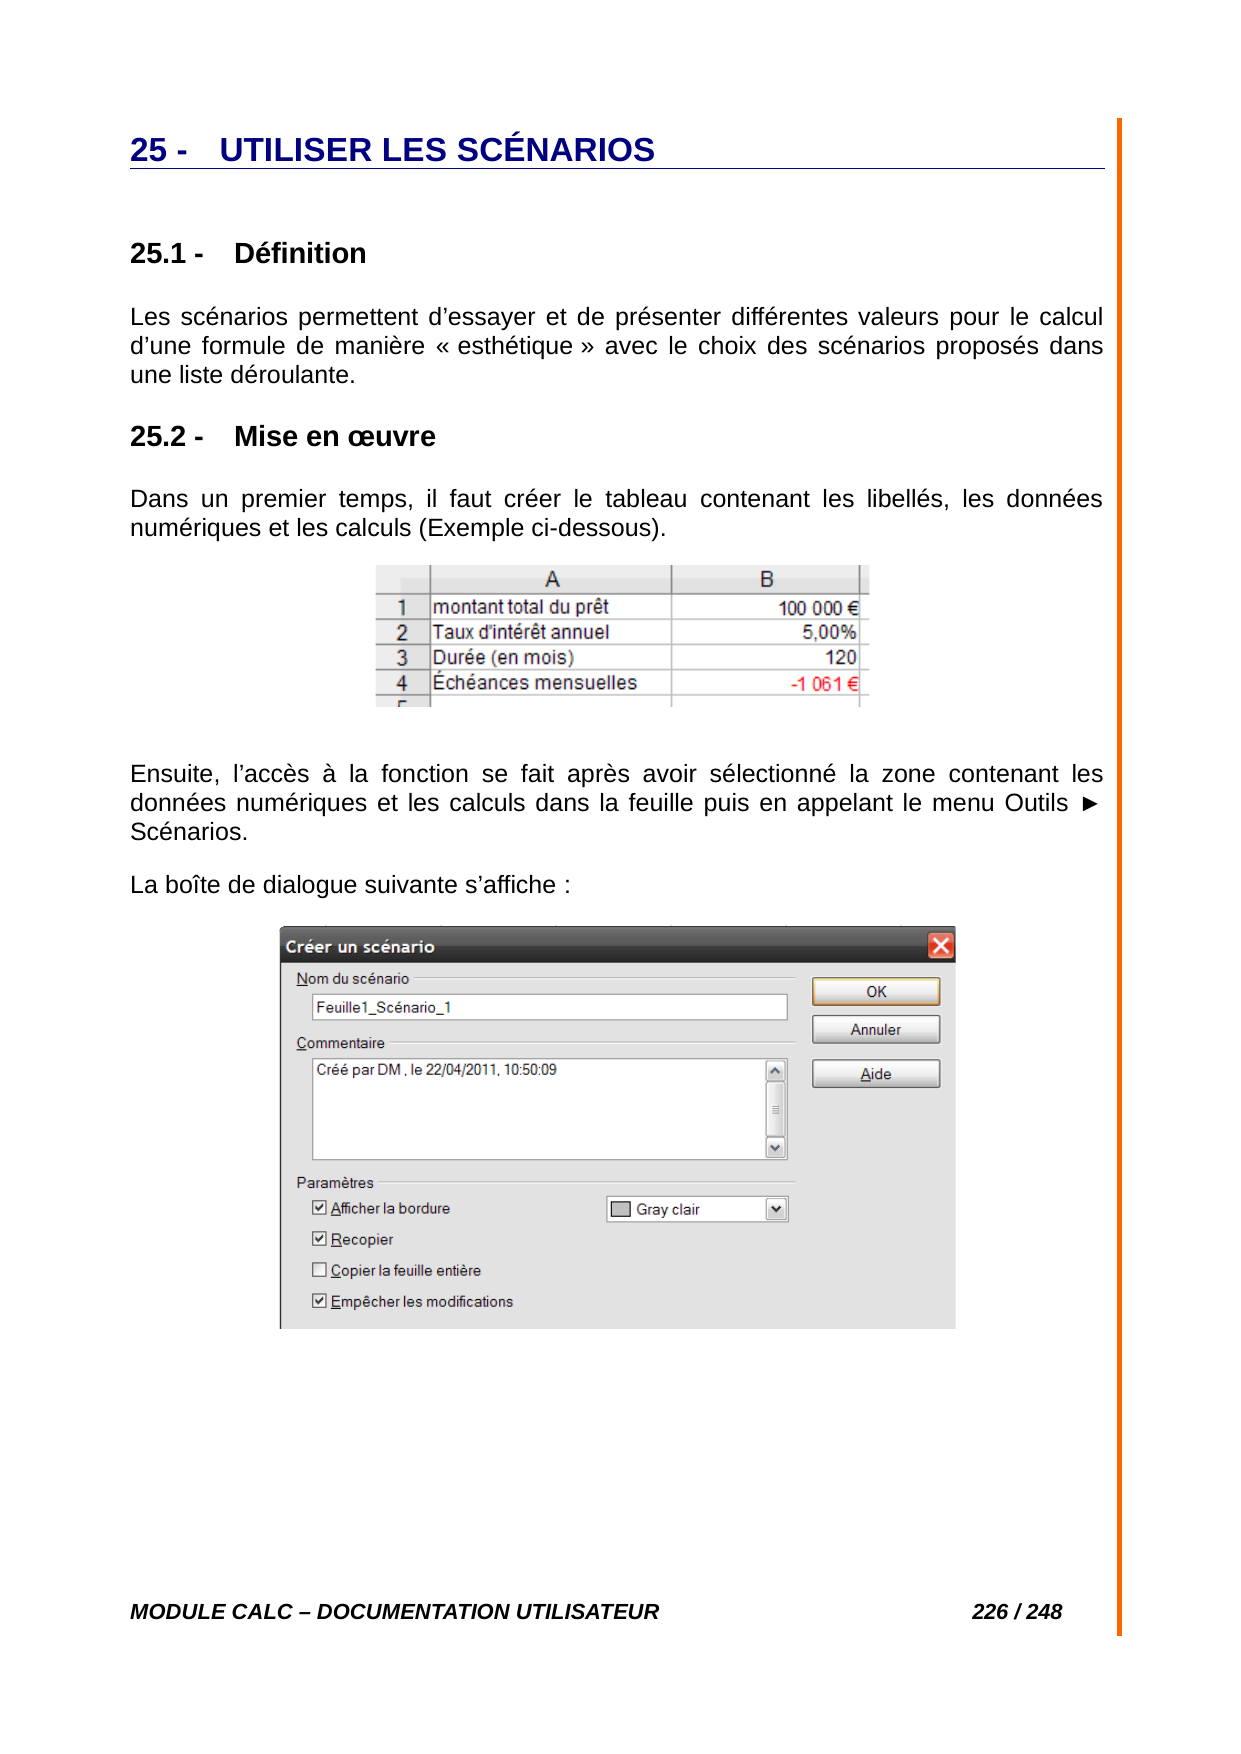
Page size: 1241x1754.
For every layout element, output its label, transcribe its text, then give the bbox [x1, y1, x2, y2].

text Ensuite, l’accès à la fonction se fait après avoir sélectionné la zone contenant les données numériques et les calculs dans la feuille puis en appelant le menu Outils ► Scénarios. [130, 759, 1105, 846]
text Dans un premier temps, il faut créer le tableau contenant les libellés, les données numériques et les calculs (Exemple ci-dessous). [130, 484, 1105, 542]
text Les scénarios permettent d’essayer et de présenter différentes valeurs pour le calcul d’une formule de manière « esthétique » avec le choix des scénarios proposés dans une liste déroulante. [130, 302, 1105, 389]
subtitle Mise en œuvre [130, 418, 1105, 452]
picture [279, 925, 956, 1329]
subtitle Utiliser les scénarios [130, 130, 1105, 168]
subtitle Définition [130, 236, 1105, 270]
text La boîte de dialogue suivante s’affiche : [130, 870, 1105, 899]
picture [375, 565, 870, 707]
